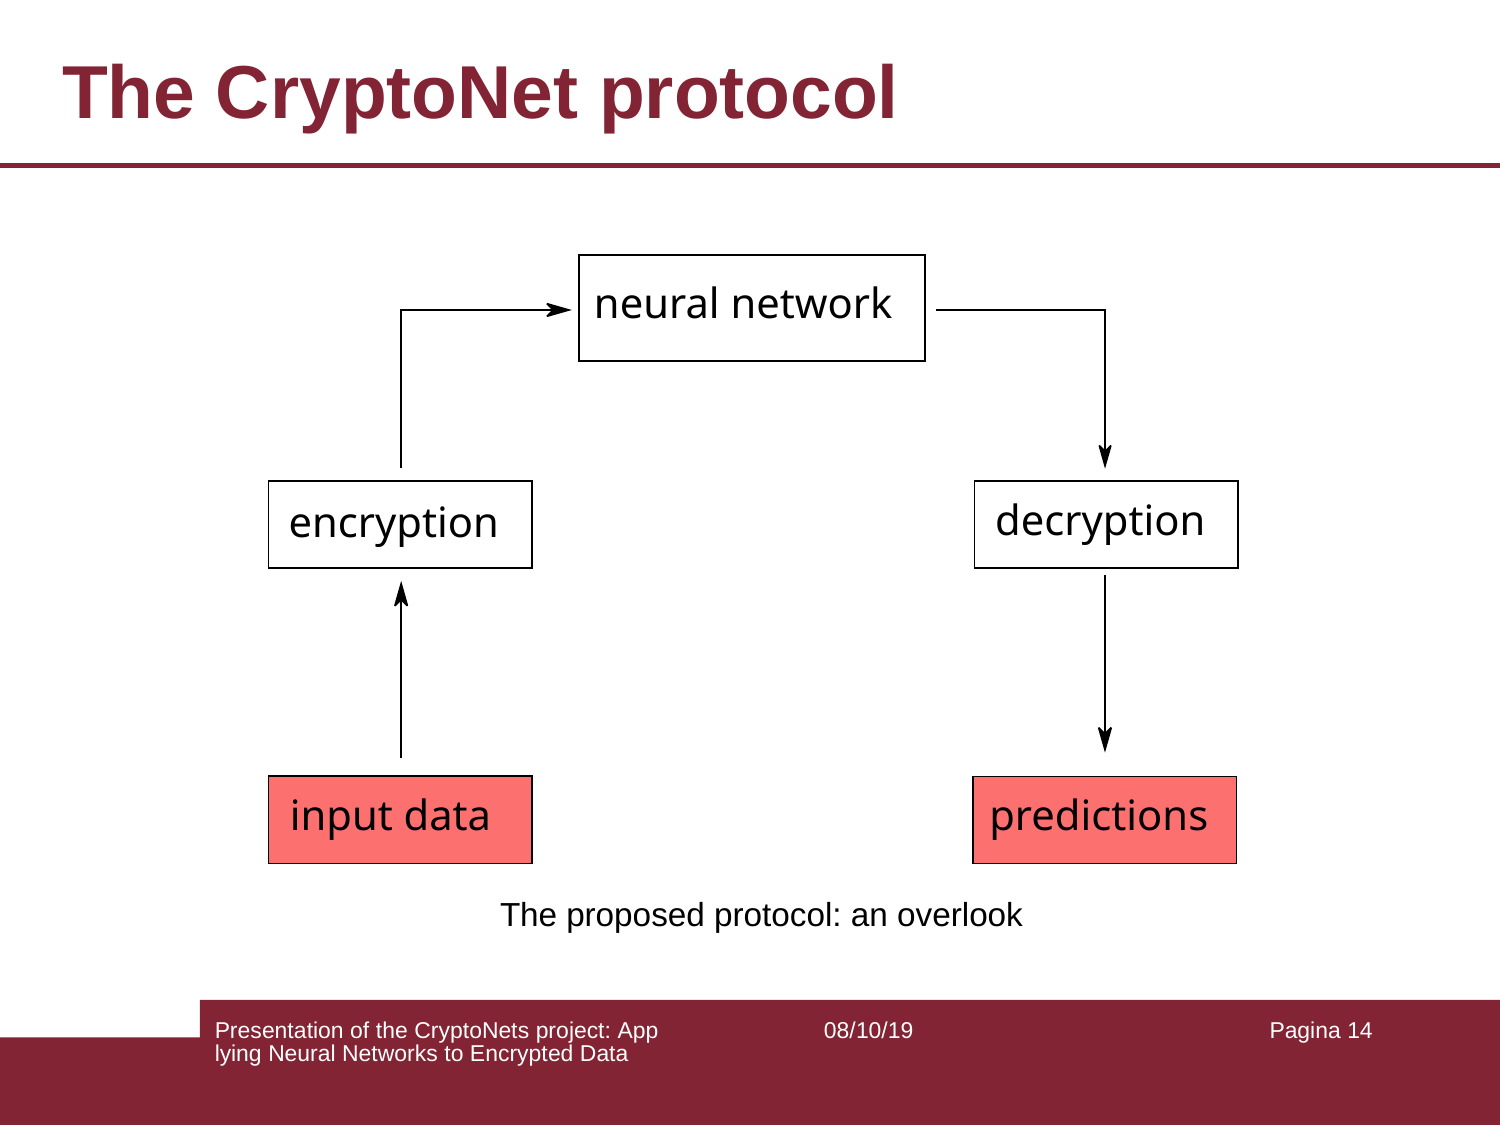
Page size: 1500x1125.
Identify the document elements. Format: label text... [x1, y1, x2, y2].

text_box The proposed protocol: an overlook [59, 885, 1465, 981]
title The CryptoNet protocol [47, 35, 1382, 163]
picture [214, 228, 1294, 885]
